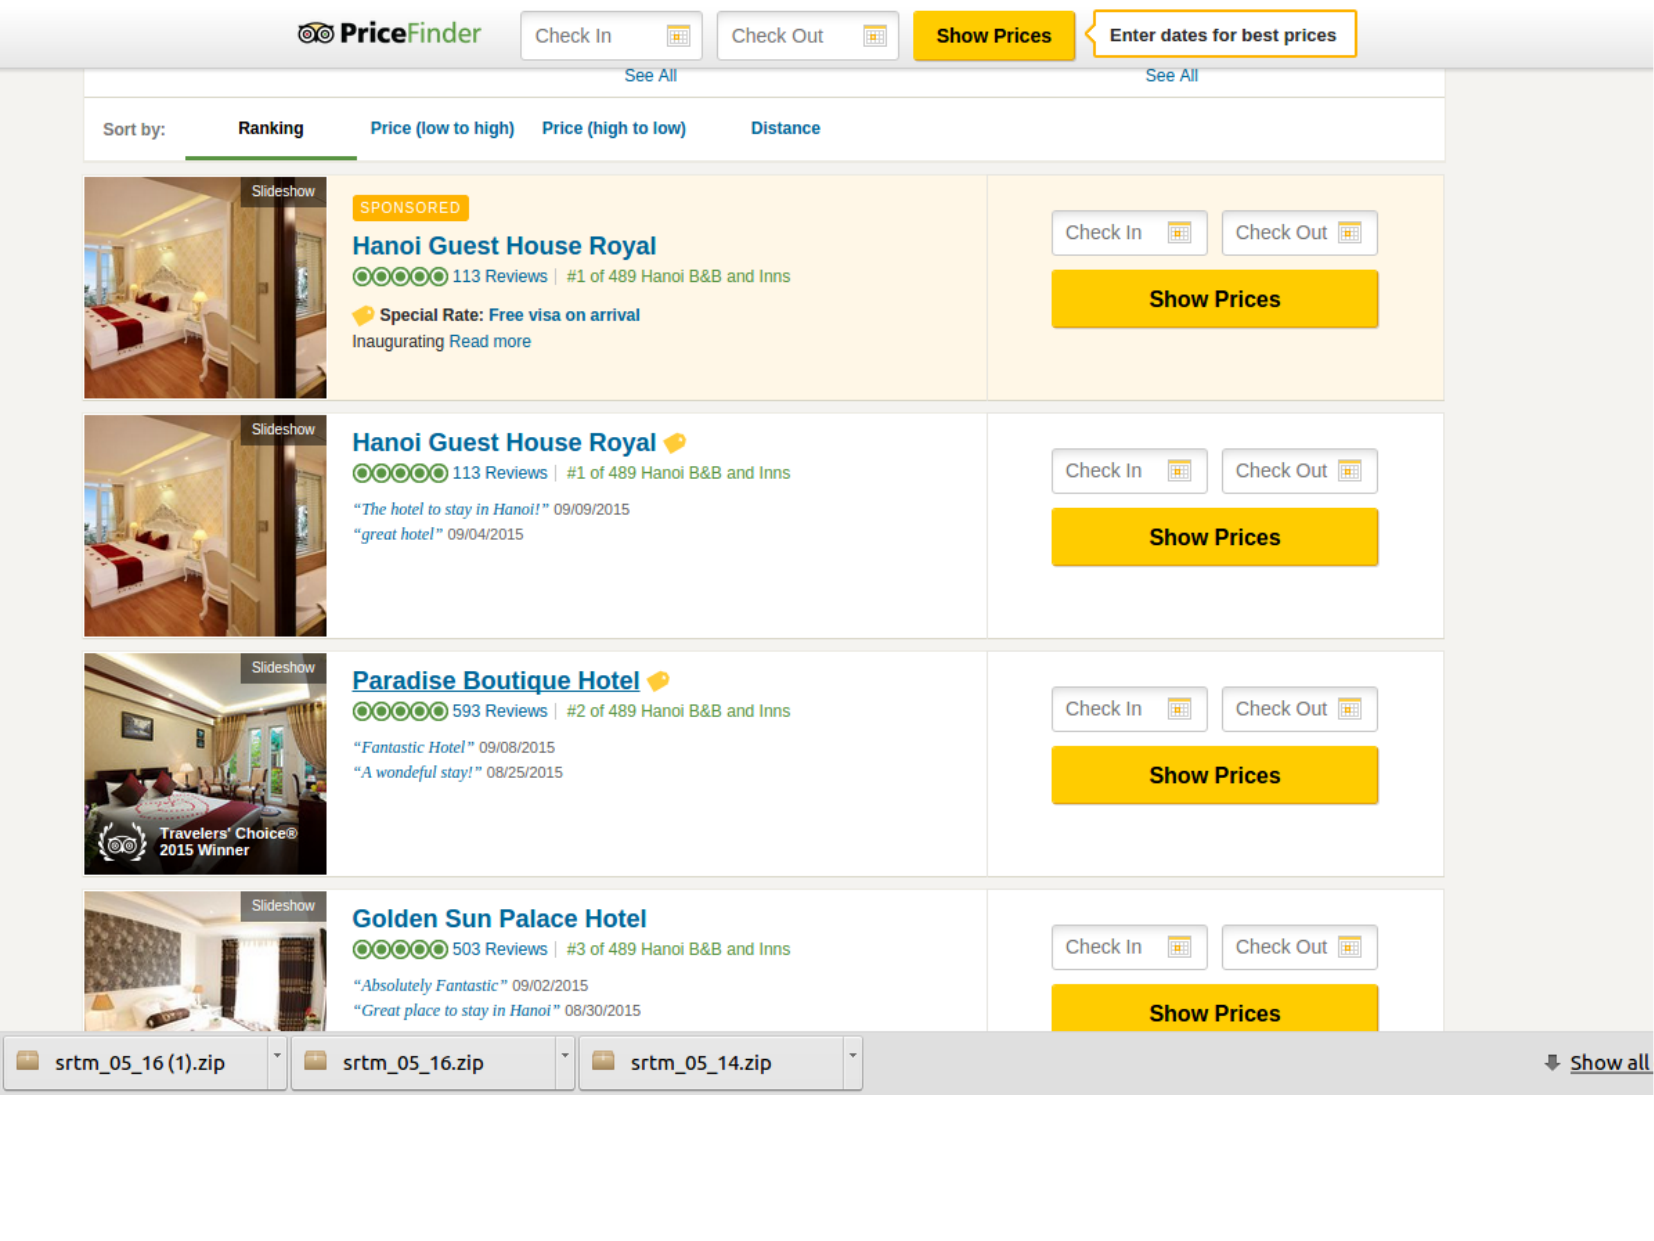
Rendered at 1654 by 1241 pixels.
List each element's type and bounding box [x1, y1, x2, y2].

picture [0, 0, 1654, 1096]
